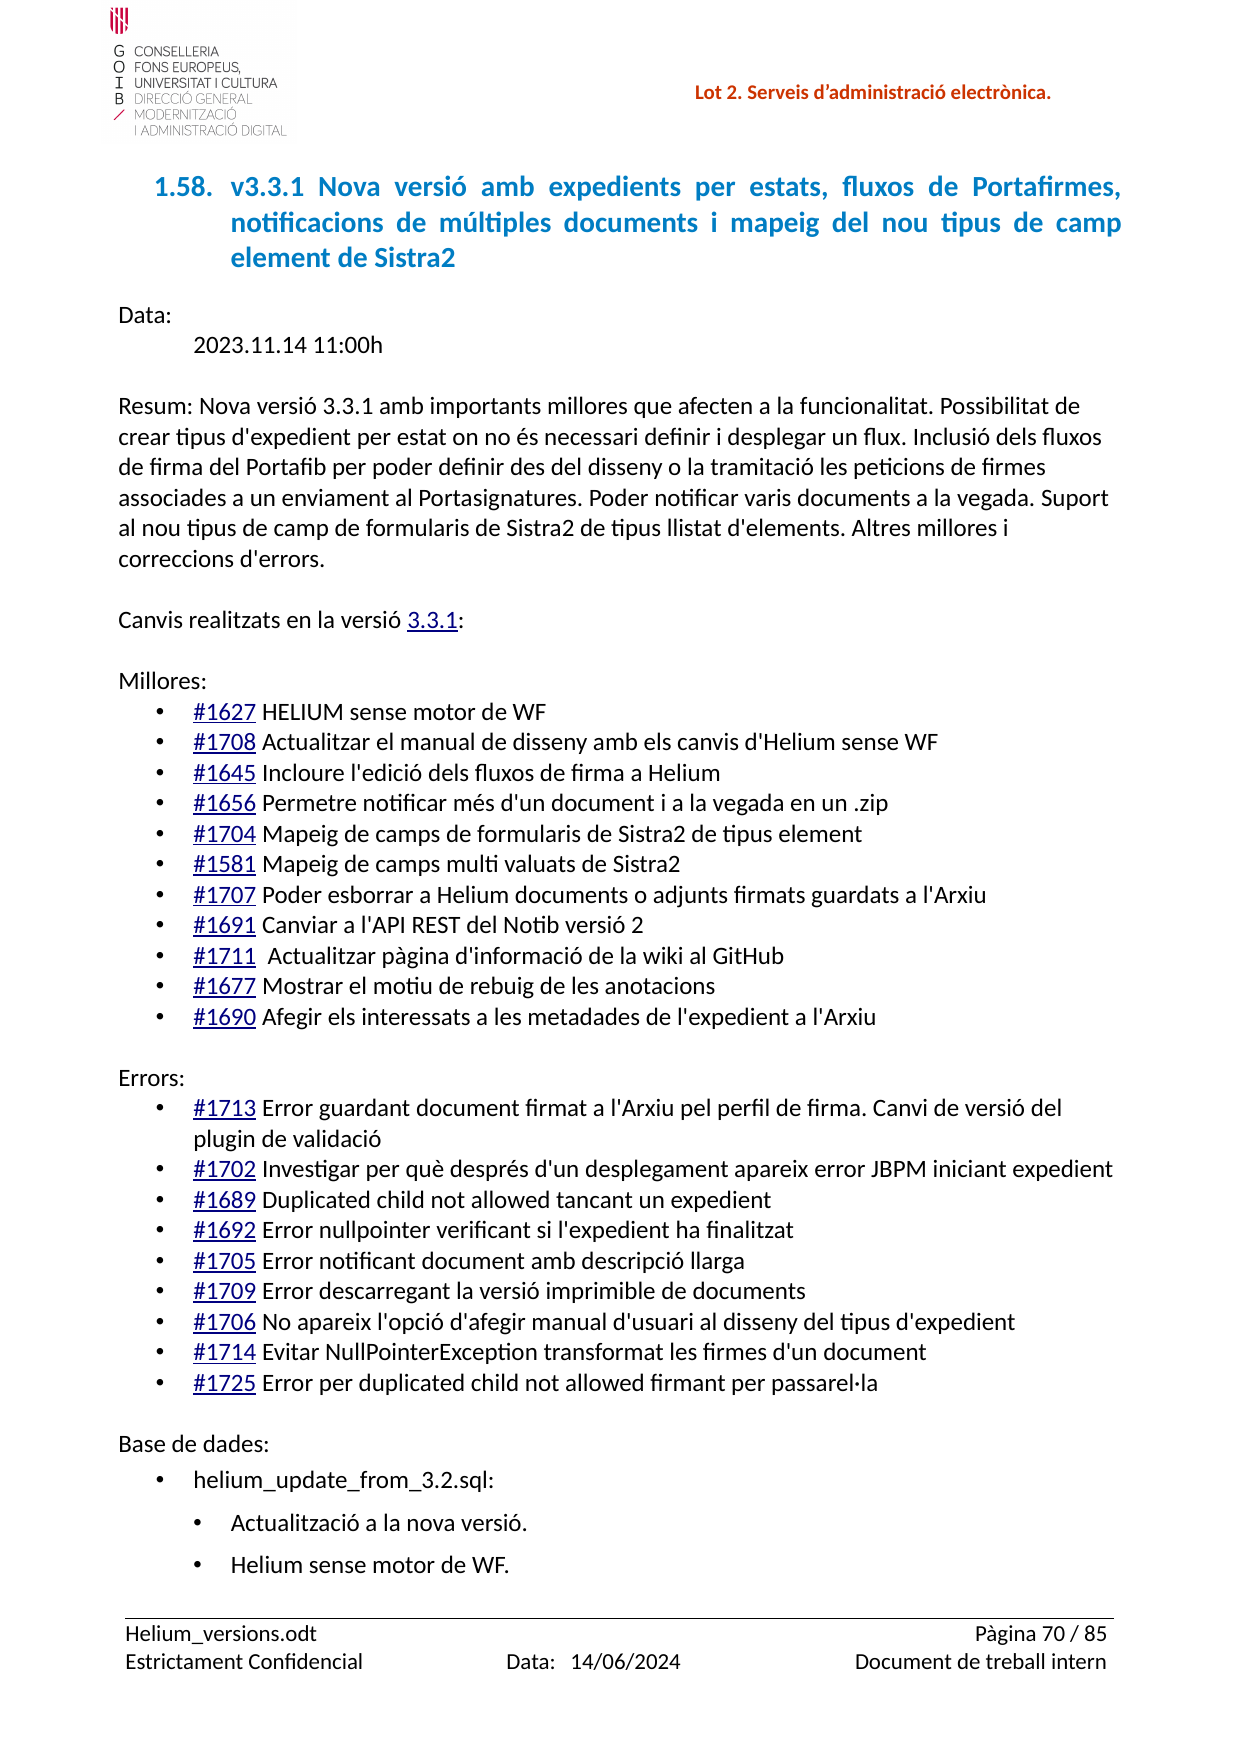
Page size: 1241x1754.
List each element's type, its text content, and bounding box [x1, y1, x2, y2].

list #1704 Mapeig de camps de formularis de Sistra2 de tipus element [156, 818, 1122, 848]
text Data: [118, 299, 1122, 329]
list #1706 No apareix l'opció d'afegir manual d'usuari al disseny del tipus d'expedient [156, 1306, 1122, 1337]
picture [100, 0, 297, 144]
list #1581 Mapeig de camps multi valuats de Sistra2 [156, 848, 1122, 879]
text Base de dades: [118, 1428, 1122, 1459]
list #1689 Duplicated child not allowed tancant un expedient [156, 1184, 1122, 1214]
text 2023.11.14 11:00h [118, 329, 1122, 360]
list #1627 HELIUM sense motor de WF [156, 696, 1122, 726]
list #1692 Error nullpointer verificant si l'expedient ha finalitzat [156, 1214, 1122, 1245]
list #1707 Poder esborrar a Helium documents o adjunts firmats guardats a l'Arxiu [156, 879, 1122, 909]
list #1705 Error notificant document amb descripció llarga [156, 1245, 1122, 1276]
text Resum: Nova versió 3.3.1 amb importants millores que afecten a la funcionalitat. Possibilitat de crear tipus d'expedient per estat on no és necessari definir i desplegar un flux. Inclusió dels fluxos de firma del Portafib per poder definir des del disseny o la tramitació les peticions de firmes associades a un enviament al Portasignatures. Poder notificar varis documents a la vegada. Suport al nou tipus de camp de formularis de Sistra2 de tipus llistat d'elements. Altres millores i correccions d'errors. [118, 390, 1122, 573]
list #1702 Investigar per què després d'un desplegament apareix error JBPM iniciant expedient [156, 1153, 1122, 1184]
list #1714 Evitar NullPointerException transformat les firmes d'un document [156, 1337, 1122, 1367]
list #1677 Mostrar el motiu de rebuig de les anotacions [156, 970, 1122, 1001]
list #1690 Afegir els interessats a les metadades de l'expedient a l'Arxiu [156, 1001, 1122, 1031]
text Canvis realitzats en la versió 3.3.1: [118, 604, 1122, 634]
list #1708 Actualitzar el manual de disseny amb els canvis d'Helium sense WF [156, 726, 1122, 757]
list Helium sense motor de WF. [193, 1549, 1122, 1580]
list Actualització a la nova versió. [193, 1507, 1122, 1537]
list #1713 Error guardant document firmat a l'Arxiu pel perfil de firma. Canvi de versió del plugin de validació [156, 1092, 1122, 1153]
text Errors: [118, 1062, 1122, 1092]
list helium_update_from_3.2.sql: [156, 1464, 1122, 1495]
list #1725 Error per duplicated child not allowed firmant per passarel·la [156, 1367, 1122, 1398]
list #1645 Incloure l'edició dels fluxos de firma a Helium [156, 757, 1122, 787]
list #1711 Actualitzar pàgina d'informació de la wiki al GitHub [156, 940, 1122, 970]
list #1656 Permetre notificar més d'un document i a la vegada en un .zip [156, 787, 1122, 818]
subtitle v3.3.1 Nova versió amb expedients per estats, fluxos de Portafirmes, notificacions de múltiples documents i mapeig del nou tipus de camp element de Sistra2 [153, 168, 1122, 275]
list #1709 Error descarregant la versió imprimible de documents [156, 1276, 1122, 1306]
text Millores: [118, 665, 1122, 696]
list #1691 Canviar a l'API REST del Notib versió 2 [156, 909, 1122, 940]
